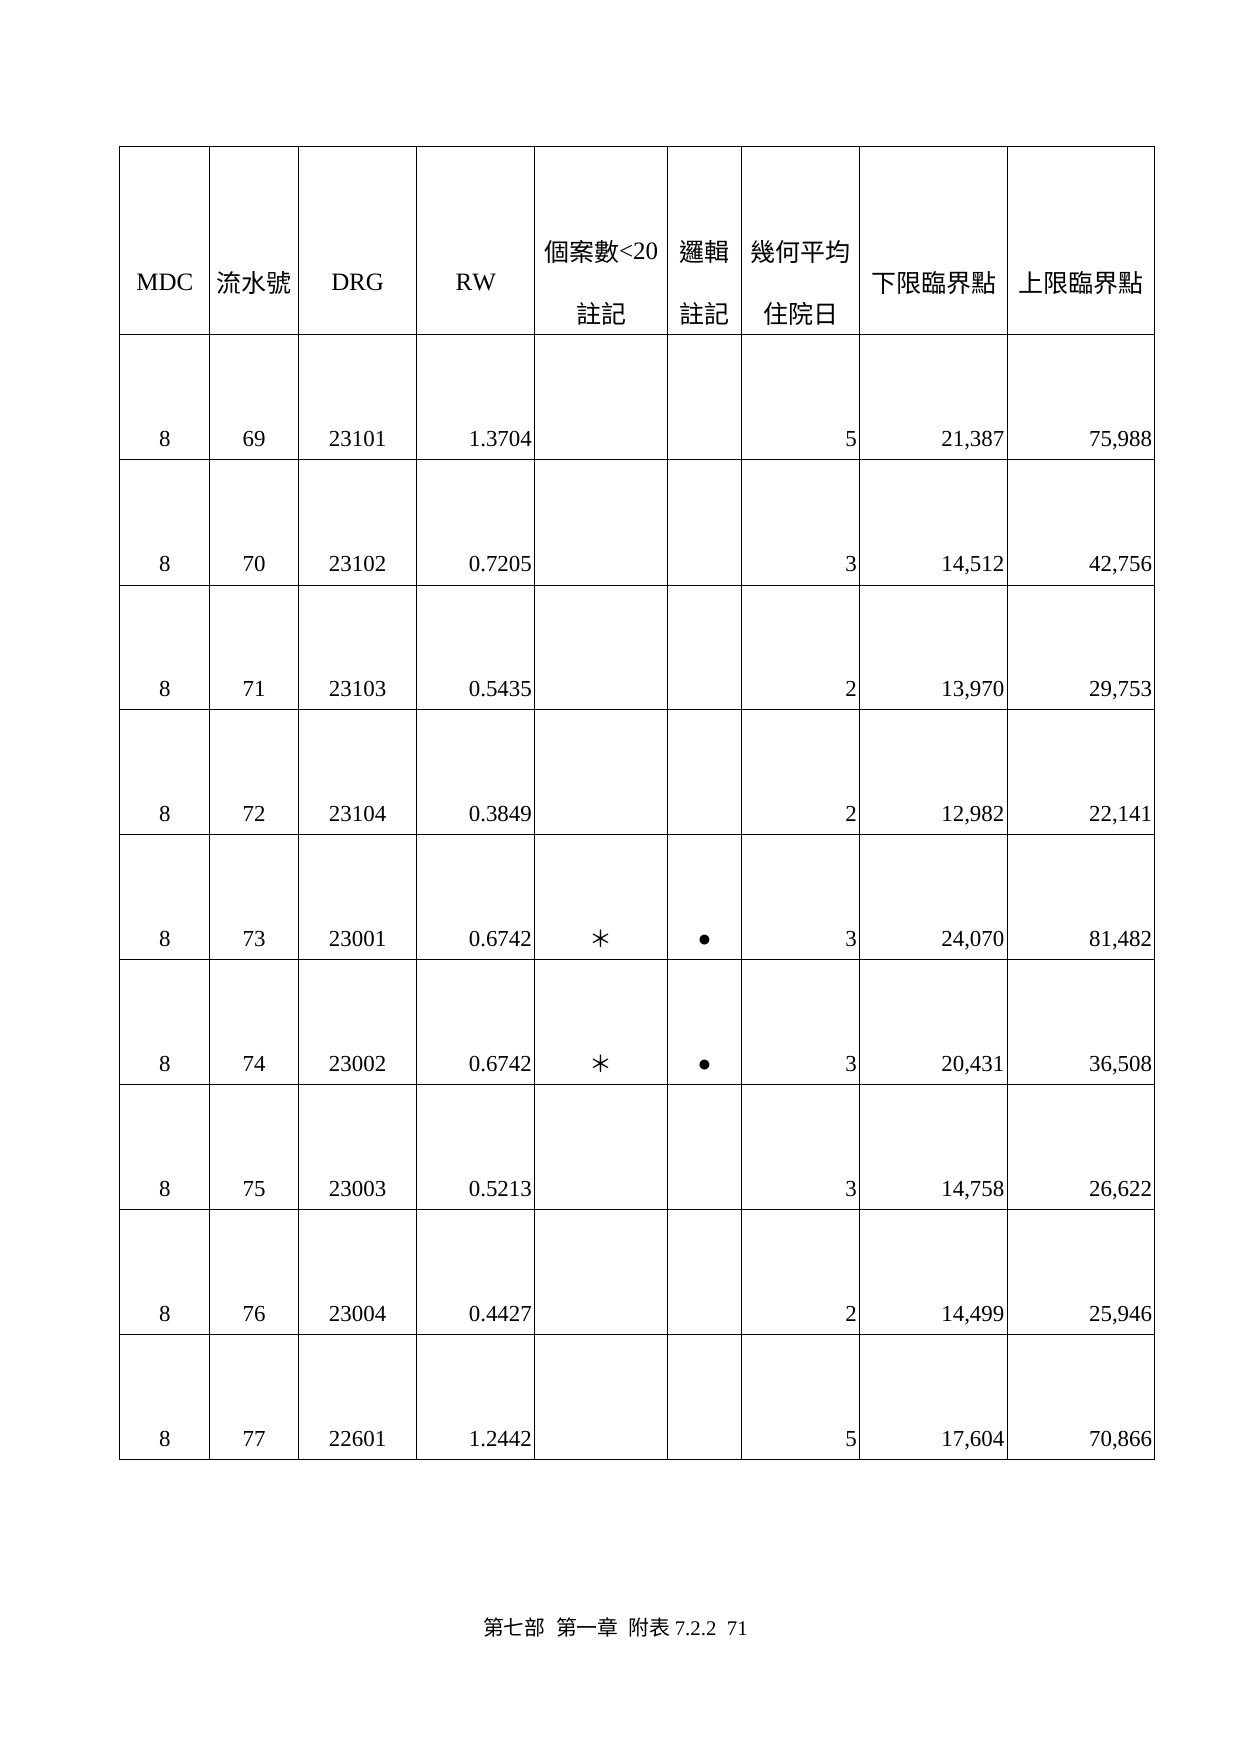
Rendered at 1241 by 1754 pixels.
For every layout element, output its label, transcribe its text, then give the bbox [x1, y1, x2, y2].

table_cell 5 [742, 335, 859, 459]
table_header 幾何平均住院日 [742, 147, 859, 334]
table_cell ● [668, 835, 741, 959]
table_cell 22601 [299, 1335, 416, 1459]
table_cell 20,431 [860, 960, 1007, 1084]
table_cell [668, 1210, 741, 1334]
table_cell 72 [210, 710, 298, 834]
table_cell 1.3704 [417, 335, 534, 459]
table_cell 0.5213 [417, 1085, 534, 1209]
table_header 個案數<20註記 [535, 147, 667, 334]
table_cell 75,988 [1008, 335, 1154, 459]
table_cell 24,070 [860, 835, 1007, 959]
table_cell 8 [120, 1210, 209, 1334]
table_cell 70,866 [1008, 1335, 1154, 1459]
table_cell 23102 [299, 460, 416, 584]
table_cell 12,982 [860, 710, 1007, 834]
table_cell 71 [210, 586, 298, 709]
table_cell 81,482 [1008, 835, 1154, 959]
table_cell 14,512 [860, 460, 1007, 584]
table_cell [668, 460, 741, 584]
table_cell 77 [210, 1335, 298, 1459]
table_cell 2 [742, 710, 859, 834]
table_cell [535, 460, 667, 584]
table_cell [535, 1335, 667, 1459]
table_cell 23001 [299, 835, 416, 959]
table_cell 8 [120, 460, 209, 584]
table_header RW [417, 147, 534, 334]
table_cell [668, 1335, 741, 1459]
table_cell ＊ [535, 835, 667, 959]
table_cell ＊ [535, 960, 667, 1084]
table_cell 3 [742, 1085, 859, 1209]
table_cell 8 [120, 960, 209, 1084]
table_cell 75 [210, 1085, 298, 1209]
table_cell 21,387 [860, 335, 1007, 459]
table_cell [535, 586, 667, 709]
table_cell 70 [210, 460, 298, 584]
table_cell 8 [120, 835, 209, 959]
table_cell 26,622 [1008, 1085, 1154, 1209]
table_cell 22,141 [1008, 710, 1154, 834]
table_header MDC [120, 147, 209, 334]
table_cell 3 [742, 835, 859, 959]
table_cell 8 [120, 335, 209, 459]
table_cell 1.2442 [417, 1335, 534, 1459]
table_cell 0.6742 [417, 835, 534, 959]
table_cell 0.7205 [417, 460, 534, 584]
table_cell ● [668, 960, 741, 1084]
table_cell 36,508 [1008, 960, 1154, 1084]
table_cell [535, 710, 667, 834]
table_cell 5 [742, 1335, 859, 1459]
table_cell 23103 [299, 586, 416, 709]
table_header DRG [299, 147, 416, 334]
table_cell 8 [120, 1335, 209, 1459]
table_cell 8 [120, 710, 209, 834]
table_cell 23101 [299, 335, 416, 459]
table_cell 8 [120, 586, 209, 709]
table_cell 3 [742, 960, 859, 1084]
table_cell [668, 586, 741, 709]
table_cell 0.3849 [417, 710, 534, 834]
table_cell 2 [742, 1210, 859, 1334]
table_cell 14,499 [860, 1210, 1007, 1334]
table_cell 0.4427 [417, 1210, 534, 1334]
table_cell [668, 1085, 741, 1209]
table_cell 23004 [299, 1210, 416, 1334]
table_cell 13,970 [860, 586, 1007, 709]
table_cell 3 [742, 460, 859, 584]
table_header 下限臨界點 [860, 147, 1007, 334]
table_header 上限臨界點 [1008, 147, 1154, 334]
table_cell 23104 [299, 710, 416, 834]
table_cell 76 [210, 1210, 298, 1334]
table_cell 2 [742, 586, 859, 709]
table_cell 69 [210, 335, 298, 459]
table_cell 23002 [299, 960, 416, 1084]
table_cell 42,756 [1008, 460, 1154, 584]
table_cell 25,946 [1008, 1210, 1154, 1334]
table_cell [668, 335, 741, 459]
table_cell 29,753 [1008, 586, 1154, 709]
table_cell 73 [210, 835, 298, 959]
table_cell 23003 [299, 1085, 416, 1209]
table_cell [535, 1085, 667, 1209]
table_header 流水號 [210, 147, 298, 334]
table_cell 0.5435 [417, 586, 534, 709]
table_cell [668, 710, 741, 834]
table_cell 14,758 [860, 1085, 1007, 1209]
table_header 邏輯註記 [668, 147, 741, 334]
table_cell [535, 335, 667, 459]
table_cell 74 [210, 960, 298, 1084]
table_cell 0.6742 [417, 960, 534, 1084]
table_cell 17,604 [860, 1335, 1007, 1459]
table_cell [535, 1210, 667, 1334]
table_cell 8 [120, 1085, 209, 1209]
